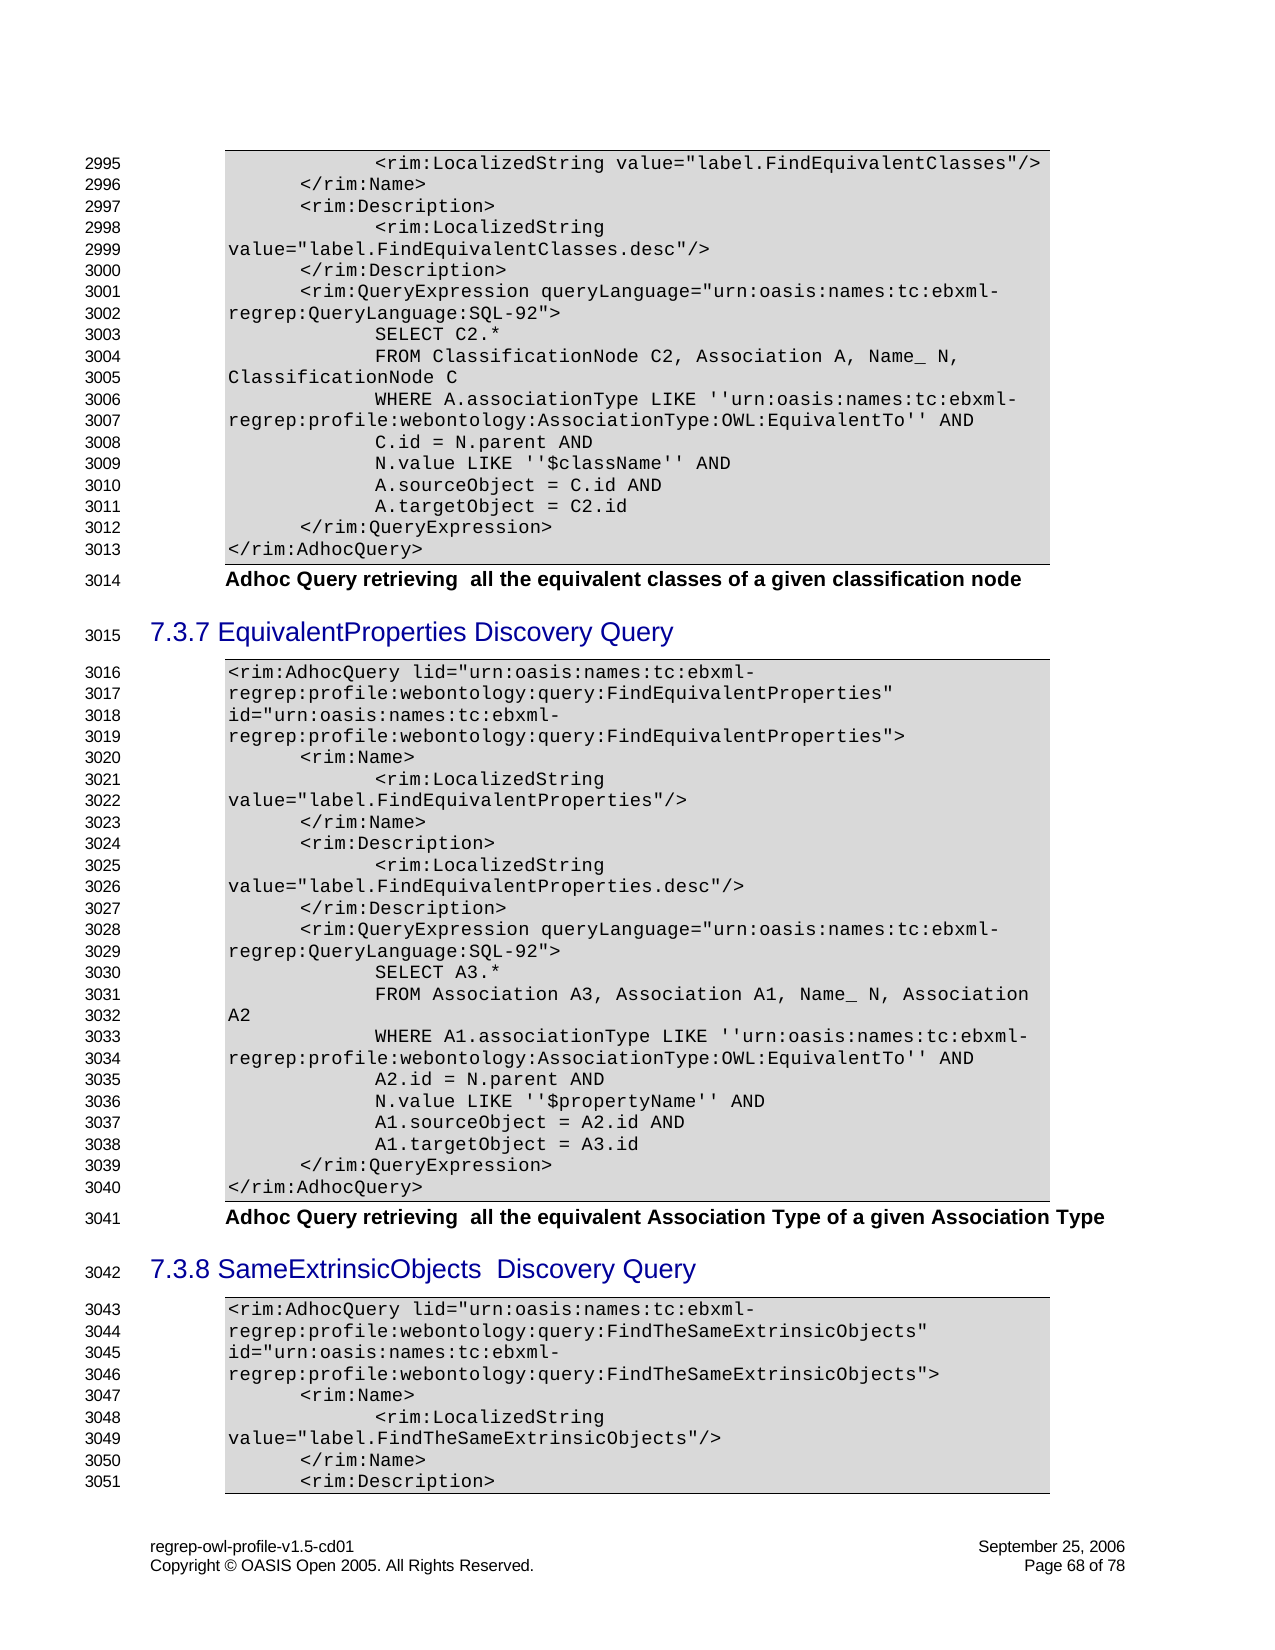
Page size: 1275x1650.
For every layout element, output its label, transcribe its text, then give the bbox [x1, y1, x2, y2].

text <rim:LocalizedString value="label.FindTheSameExtrinsicObjects"/> [225, 1404, 1050, 1447]
text <rim:Name> [225, 1382, 1050, 1404]
text SELECT C2.* [225, 322, 1050, 343]
text <rim:LocalizedString value="label.FindEquivalentClasses"/> [225, 151, 1050, 171]
text A2.id = N.parent AND [225, 1067, 1050, 1088]
text FROM ClassificationNode C2, Association A, Name_ N, ClassificationNode C [225, 343, 1050, 386]
text <rim:Description> [225, 193, 1050, 214]
text <rim:AdhocQuery lid="urn:oasis:names:tc:ebxml-regrep:profile:webontology:query:FindEquivalentProperties" id="urn:oasis:names:tc:ebxml-regrep:profile:webontology:query:FindEquivalentProperties"> [225, 660, 1050, 745]
text </rim:QueryExpression> [225, 1152, 1050, 1174]
text </rim:Name> [225, 1447, 1050, 1468]
text </rim:QueryExpression> [225, 515, 1050, 536]
text N.value LIKE ''$className'' AND [225, 450, 1050, 472]
subtitle EquivalentProperties Discovery Query [150, 616, 1125, 646]
text C.id = N.parent AND [225, 429, 1050, 450]
text A.targetObject = C2.id [225, 493, 1050, 515]
text </rim:Name> [225, 171, 1050, 193]
text </rim:Description> [225, 895, 1050, 916]
text A.sourceObject = C.id AND [225, 472, 1050, 493]
text <rim:LocalizedString value="label.FindEquivalentProperties"/> [225, 766, 1050, 809]
text <rim:AdhocQuery lid="urn:oasis:names:tc:ebxml-regrep:profile:webontology:query:FindTheSameExtrinsicObjects" id="urn:oasis:names:tc:ebxml-regrep:profile:webontology:query:FindTheSameExtrinsicObjects"> [225, 1298, 1050, 1382]
text <rim:LocalizedString value="label.FindEquivalentProperties.desc"/> [225, 852, 1050, 895]
text </rim:AdhocQuery> [225, 1174, 1050, 1201]
text <rim:LocalizedString value="label.FindEquivalentClasses.desc"/> [225, 214, 1050, 257]
text WHERE A1.associationType LIKE ''urn:oasis:names:tc:ebxml-regrep:profile:webontology:AssociationType:OWL:EquivalentTo'' AND [225, 1024, 1050, 1067]
text <rim:Description> [225, 1468, 1050, 1493]
text <rim:QueryExpression queryLanguage="urn:oasis:names:tc:ebxml-regrep:QueryLanguage:SQL-92"> [225, 279, 1050, 322]
text </rim:Name> [225, 809, 1050, 831]
text A1.sourceObject = A2.id AND [225, 1109, 1050, 1131]
text <rim:QueryExpression queryLanguage="urn:oasis:names:tc:ebxml-regrep:QueryLanguage:SQL-92"> [225, 916, 1050, 959]
text SELECT A3.* [225, 959, 1050, 981]
text N.value LIKE ''$propertyName'' AND [225, 1088, 1050, 1109]
text FROM Association A3, Association A1, Name_ N, Association A2 [225, 981, 1050, 1024]
text Adhoc Query retrieving all the equivalent Association Type of a given Association Type [150, 1206, 1125, 1229]
text Adhoc Query retrieving all the equivalent classes of a given classification node [150, 568, 1125, 591]
text A1.targetObject = A3.id [225, 1131, 1050, 1152]
subtitle SameExtrinsicObjects Discovery Query [150, 1254, 1125, 1284]
text WHERE A.associationType LIKE ''urn:oasis:names:tc:ebxml-regrep:profile:webontology:AssociationType:OWL:EquivalentTo'' AND [225, 386, 1050, 429]
text </rim:AdhocQuery> [225, 536, 1050, 564]
text </rim:Description> [225, 257, 1050, 279]
text <rim:Description> [225, 831, 1050, 852]
text <rim:Name> [225, 745, 1050, 766]
